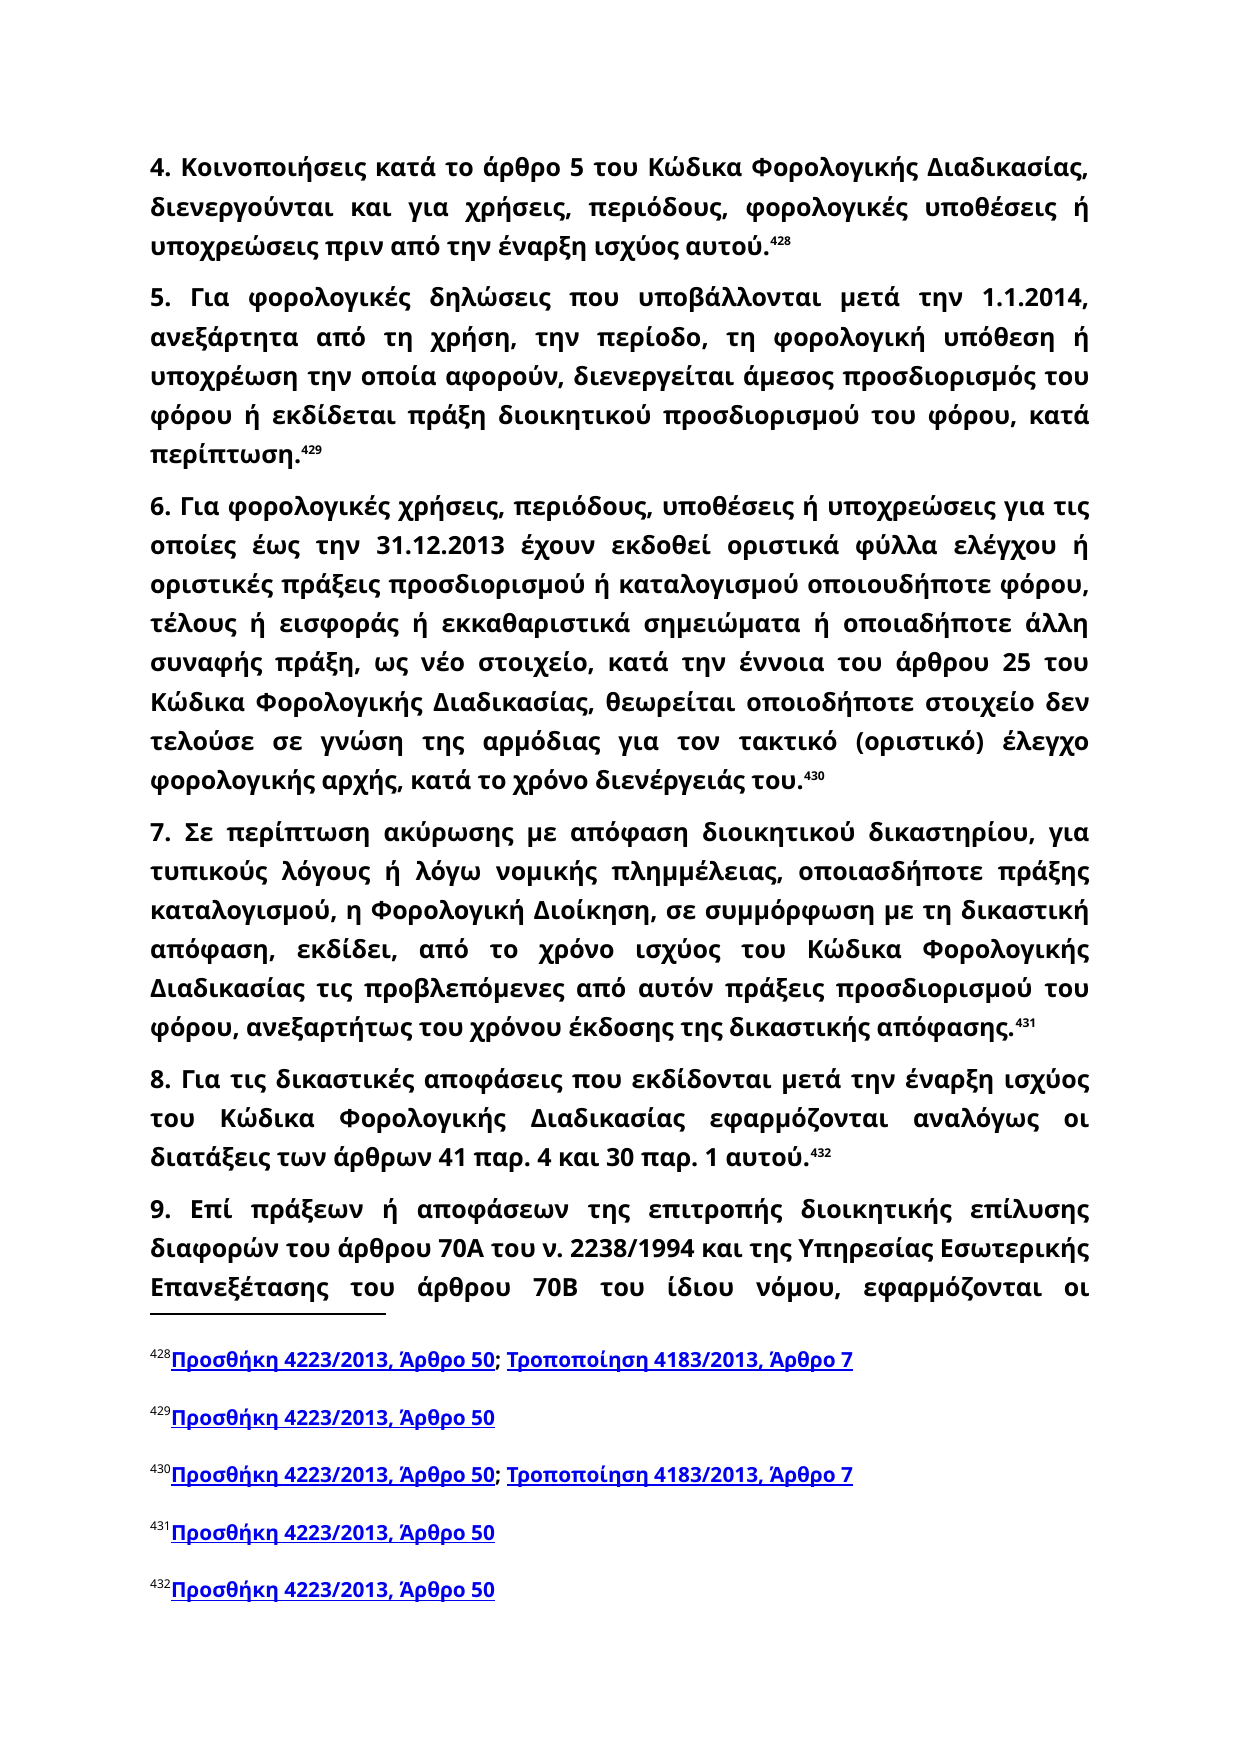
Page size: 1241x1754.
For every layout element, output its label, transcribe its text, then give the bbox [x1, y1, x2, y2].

text 8. Για τις δικαστικές αποφάσεις που εκδίδονται μετά την έναρξη ισχύος του Κώδικα Φορολογικής Διαδικασίας εφαρμόζονται αναλόγως οι διατάξεις των άρθρων 41 παρ. 4 και 30 παρ. 1 αυτού. [150, 1062, 1090, 1174]
text 7. Σε περίπτωση ακύρωσης με απόφαση διοικητικού δικαστηρίου, για τυπικούς λόγους ή λόγω νομικής πλημμέλειας, οποιασδήποτε πράξης καταλογισμού, η Φορολογική Διοίκηση, σε συμμόρφωση με τη δικαστική απόφαση, εκδίδει, από το χρόνο ισχύος του Κώδικα Φορολογικής Διαδικασίας τις προβλεπόμενες από αυτόν πράξεις προσδιορισμού του φόρου, ανεξαρτήτως του χρόνου έκδοσης της δικαστικής απόφασης. [150, 814, 1090, 1044]
text 4. Κοινοποιήσεις κατά το άρθρο 5 του Κώδικα Φορολογικής Διαδικασίας, διενεργούνται και για χρήσεις, περιόδους, φορολογικές υποθέσεις ή υποχρεώσεις πριν από την έναρξη ισχύος αυτού. [150, 150, 1090, 262]
text 9. Επί πράξεων ή αποφάσεων της επιτροπής διοικητικής επίλυσης διαφορών του άρθρου 70Α του ν. 2238/1994 και της Υπηρεσίας Εσωτερικής Επανεξέτασης του άρθρου 70Β του ίδιου νόμου, εφαρμόζονται οι [150, 1192, 1090, 1304]
text Προσθήκη 4223/2013, Άρθρο 50; Τροποποίηση 4183/2013, Άρθρο 7 [150, 1460, 1090, 1489]
text Προσθήκη 4223/2013, Άρθρο 50 [150, 1403, 1090, 1431]
text 5. Για φορολογικές δηλώσεις που υποβάλλονται μετά την 1.1.2014, ανεξάρτητα από τη χρήση, την περίοδο, τη φορολογική υπόθεση ή υποχρέωση την οποία αφορούν, διενεργείται άμεσος προσδιορισμός του φόρου ή εκδίδεται πράξη διοικητικού προσδιορισμού του φόρου, κατά περίπτωση. [150, 280, 1090, 471]
text Προσθήκη 4223/2013, Άρθρο 50 [150, 1576, 1090, 1604]
text Προσθήκη 4223/2013, Άρθρο 50 [150, 1518, 1090, 1546]
text 6. Για φορολογικές χρήσεις, περιόδους, υποθέσεις ή υποχρεώσεις για τις οποίες έως την 31.12.2013 έχουν εκδοθεί οριστικά φύλλα ελέγχου ή οριστικές πράξεις προσδιορισμού ή καταλογισμού οποιουδήποτε φόρου, τέλους ή εισφοράς ή εκκαθαριστικά σημειώματα ή οποιαδήποτε άλλη συναφής πράξη, ως νέο στοιχείο, κατά την έννοια του άρθρου 25 του Κώδικα Φορολογικής Διαδικασίας, θεωρείται οποιοδήποτε στοιχείο δεν τελούσε σε γνώση της αρμόδιας για τον τακτικό (οριστικό) έλεγχο φορολογικής αρχής, κατά το χρόνο διενέργειάς του. [150, 488, 1090, 797]
text Προσθήκη 4223/2013, Άρθρο 50; Τροποποίηση 4183/2013, Άρθρο 7 [150, 1345, 1090, 1373]
